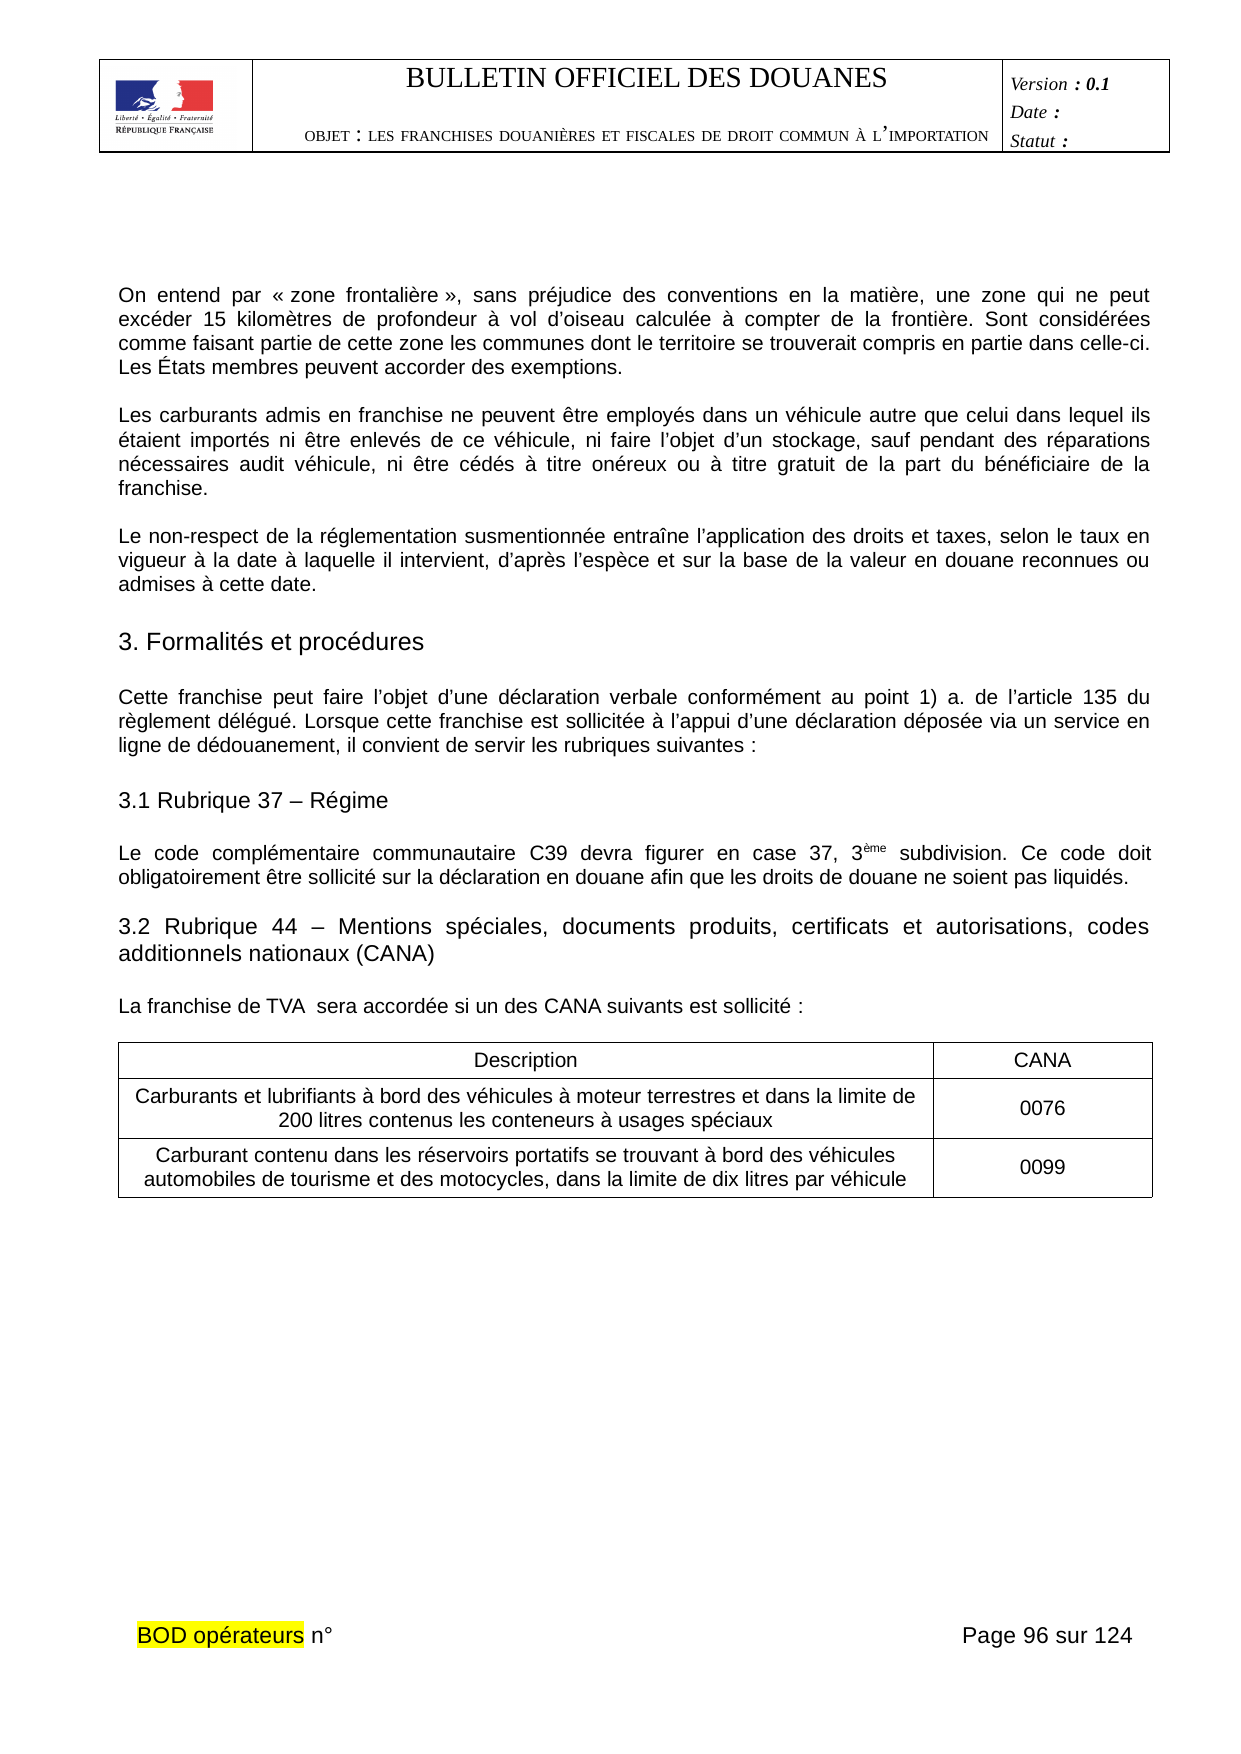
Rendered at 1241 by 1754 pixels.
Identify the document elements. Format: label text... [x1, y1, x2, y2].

list 3.1 Rubrique 37 – Régime [118, 786, 1089, 813]
table_cell Carburant contenu dans les réservoirs portatifs se trouvant à bord des véhicules automobiles de tourisme et des motocycles, dans la limite de dix litres par véhicule [119, 1139, 933, 1197]
table_cell 0076 [934, 1079, 1152, 1137]
list Le code complémentaire communautaire C39 devra figurer en case 37, 3ème subdivision. Ce code doit obligatoirement être sollicité sur la déclaration en douane afin que les droits de douane ne soient pas liquidés. [118, 841, 1152, 889]
table_header Description [119, 1043, 933, 1078]
text Les carburants admis en franchise ne peuvent être employés dans un véhicule autre que celui dans lequel ils étaient importés ni être enlevés de ce véhicule, ni faire l’objet d’un stockage, sauf pendant des réparations nécessaires audit véhicule, ni être cédés à titre onéreux ou à titre gratuit de la part du bénéficiaire de la franchise. [118, 403, 1152, 500]
picture [93, 66, 238, 156]
text Le non-respect de la réglementation susmentionnée entraîne l’application des droits et taxes, selon le taux en vigueur à la date à laquelle il intervient, d’après l’espèce et sur la base de la valeur en douane reconnues ou admises à cette date. [118, 524, 1152, 596]
table_cell 0099 [934, 1139, 1152, 1197]
list La franchise de TVA sera accordée si un des CANA suivants est sollicité : [118, 994, 1152, 1018]
picture [100, 66, 238, 151]
text On entend par « zone frontalière », sans préjudice des conventions en la matière, une zone qui ne peut excéder 15 kilomètres de profondeur à vol d’oiseau calculée à compter de la frontière. Sont considérées comme faisant partie de cette zone les communes dont le territoire se trouverait compris en partie dans celle-ci. Les États membres peuvent accorder des exemptions. [118, 283, 1152, 379]
table_cell Carburants et lubrifiants à bord des véhicules à moteur terrestres et dans la limite de 200 litres contenus les conteneurs à usages spéciaux [119, 1079, 933, 1137]
list 3.2 Rubrique 44 – Mentions spéciales, documents produits, certificats et autorisations, codes additionnels nationaux (CANA) [118, 913, 1152, 967]
text Cette franchise peut faire l’objet d’une déclaration verbale conformément au point 1) a. de l’article 135 du règlement délégué. Lorsque cette franchise est sollicitée à l’appui d’une déclaration déposée via un service en ligne de dédouanement, il convient de servir les rubriques suivantes : [118, 685, 1152, 757]
text 3. Formalités et procédures [118, 627, 1152, 656]
table_header CANA [934, 1043, 1152, 1078]
